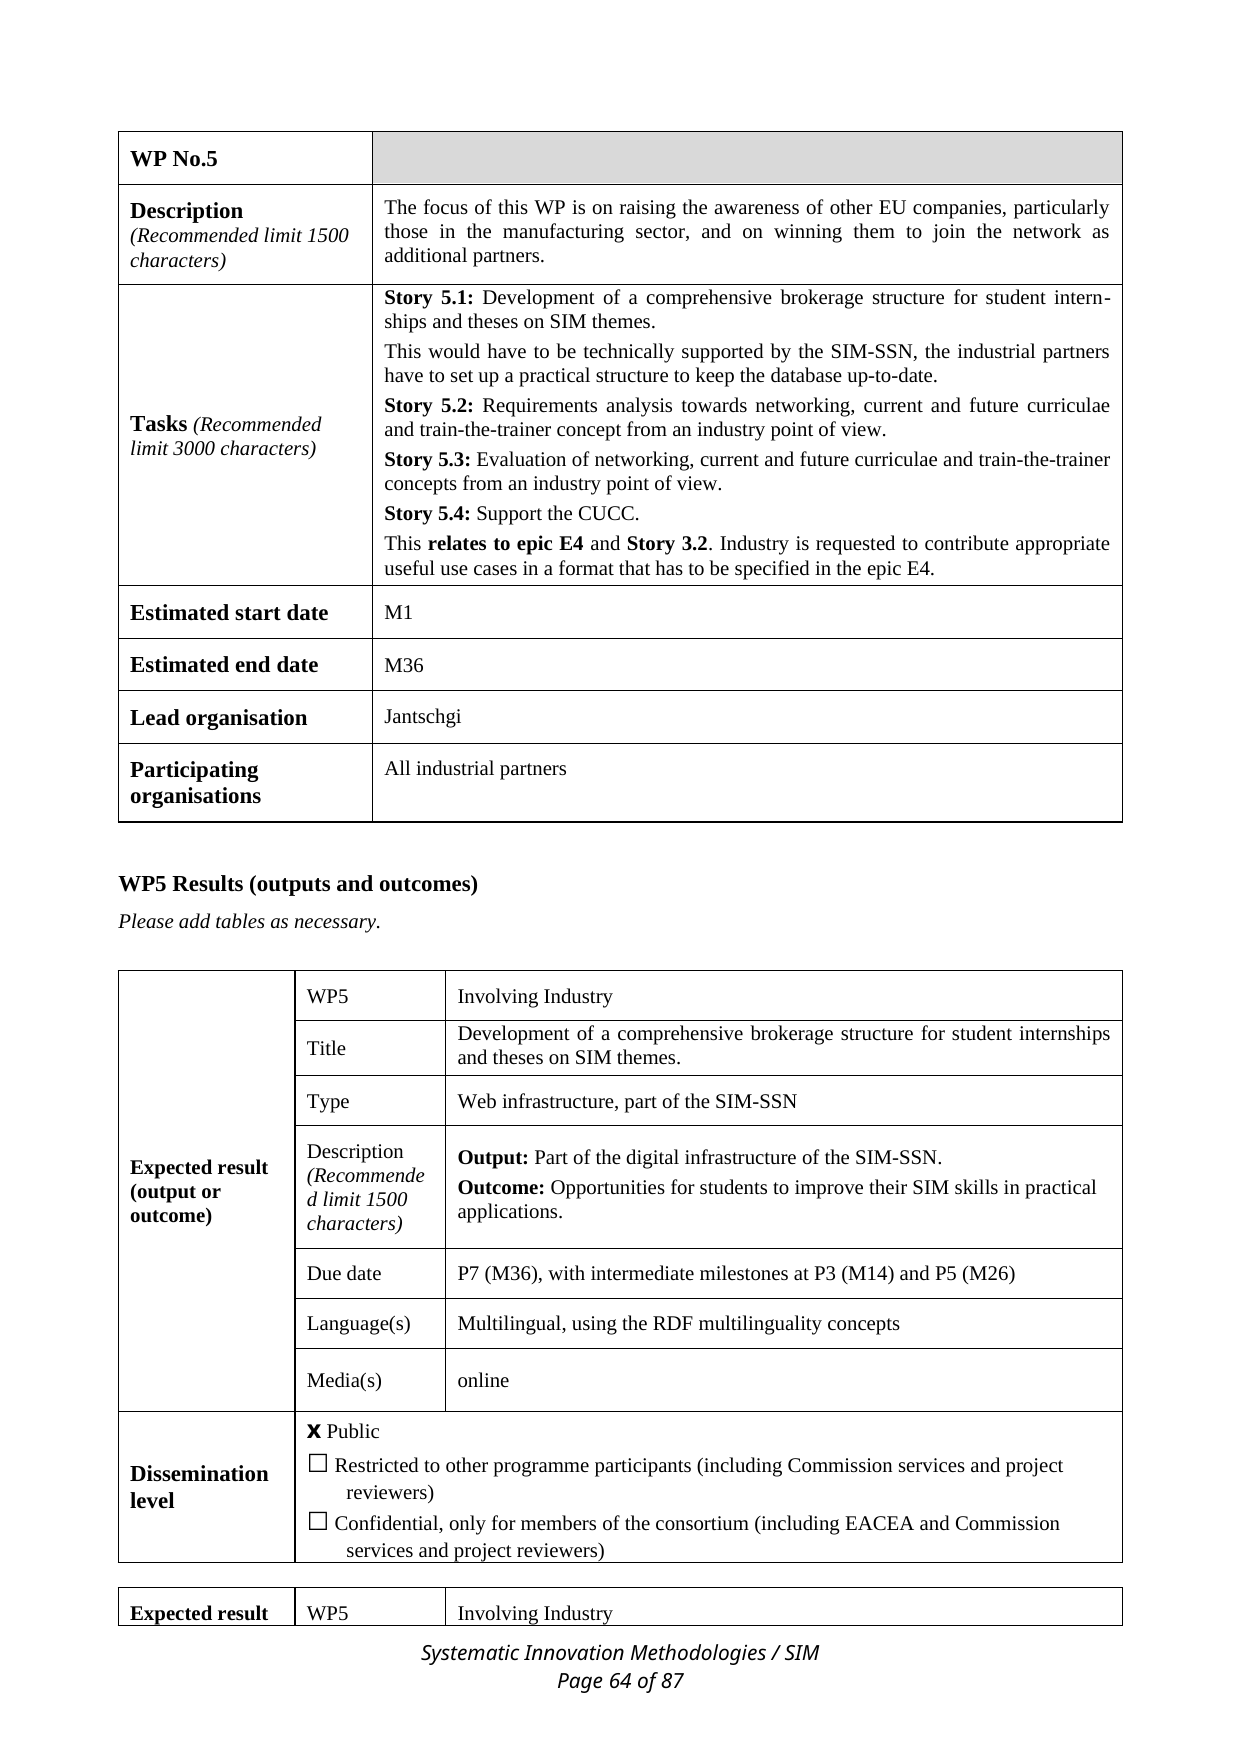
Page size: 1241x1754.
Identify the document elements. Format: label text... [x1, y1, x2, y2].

table_cell Web infrastructure, part of the SIM-SSN [446, 1076, 1122, 1125]
table_header Involving Industry [446, 1588, 1122, 1625]
table_cell Media(s) [296, 1349, 445, 1411]
table_cell online [446, 1349, 1122, 1411]
table_cell Lead organisation [119, 691, 372, 743]
table_cell Tasks (Recommended limit 3000 characters) [119, 285, 372, 585]
table_cell Title [296, 1021, 445, 1075]
table_header [373, 132, 1122, 183]
table_cell x Public ☐ Restricted to other programme participants (including Commission services and project reviewers) ☐ Confidential, only for members of the consortium (including EACEA and Commission services and project reviewers) [296, 1412, 1122, 1562]
table_header WP5 [296, 971, 445, 1020]
table_header Involving Industry [446, 971, 1122, 1020]
text Please add tables as necessary. [118, 909, 1122, 933]
table_cell Jantschgi [373, 691, 1122, 743]
table_cell M1 [373, 586, 1122, 638]
table_header WP No.5 [119, 132, 372, 183]
table_cell Due date [296, 1249, 445, 1298]
table_cell Development of a comprehensive brokerage structure for student internships and theses on SIM themes. [446, 1021, 1122, 1075]
table_cell Multilingual, using the RDF multilinguality concepts [446, 1299, 1122, 1348]
table_cell Output: Part of the digital infrastructure of the SIM-SSN. Outcome: Opportunities for students to improve their SIM skills in practical applications. [446, 1126, 1122, 1248]
table_cell Language(s) [296, 1299, 445, 1348]
table_cell Description (Recommended limit 1500 characters) [119, 185, 372, 284]
text WP5 Results (outputs and outcomes) [118, 871, 1122, 897]
table_header WP5 [296, 1588, 445, 1625]
table_cell P7 (M36), with intermediate milestones at P3 (M14) and P5 (M26) [446, 1249, 1122, 1298]
table_cell The focus of this WP is on raising the awareness of other EU companies, particularly those in the manufacturing sector, and on winning them to join the network as additional partners. [373, 185, 1122, 284]
table_cell Description (Recommended limit 1500 characters) [296, 1126, 445, 1248]
table_header Expected result [119, 1588, 294, 1625]
table_cell Estimated end date [119, 639, 372, 690]
table_cell Participating organisations [119, 744, 372, 821]
table_cell All industrial partners [373, 744, 1122, 821]
table_cell Estimated start date [119, 586, 372, 638]
table_cell Story 5.1: Development of a comprehensive brokerage structure for student intern­ships and theses on SIM themes. This would have to be technically supported by the SIM-SSN, the industrial partners have to set up a practical structure to keep the database up-to-date. Story 5.2: Requirements analysis towards networking, current and future curriculae and train-the-trainer concept from an industry point of view. Story 5.3: Evaluation of networking, current and future curriculae and train-the-trainer concepts from an industry point of view. Story 5.4: Support the CUCC. This relates to epic E4 and Story 3.2. Industry is requested to contribute appropriate useful use cases in a format that has to be specified in the epic E4. [373, 285, 1122, 585]
table_header Expected result (output or outcome) [119, 971, 294, 1411]
table_cell M36 [373, 639, 1122, 690]
table_cell Type [296, 1076, 445, 1125]
table_cell Dissemination level [119, 1412, 294, 1562]
